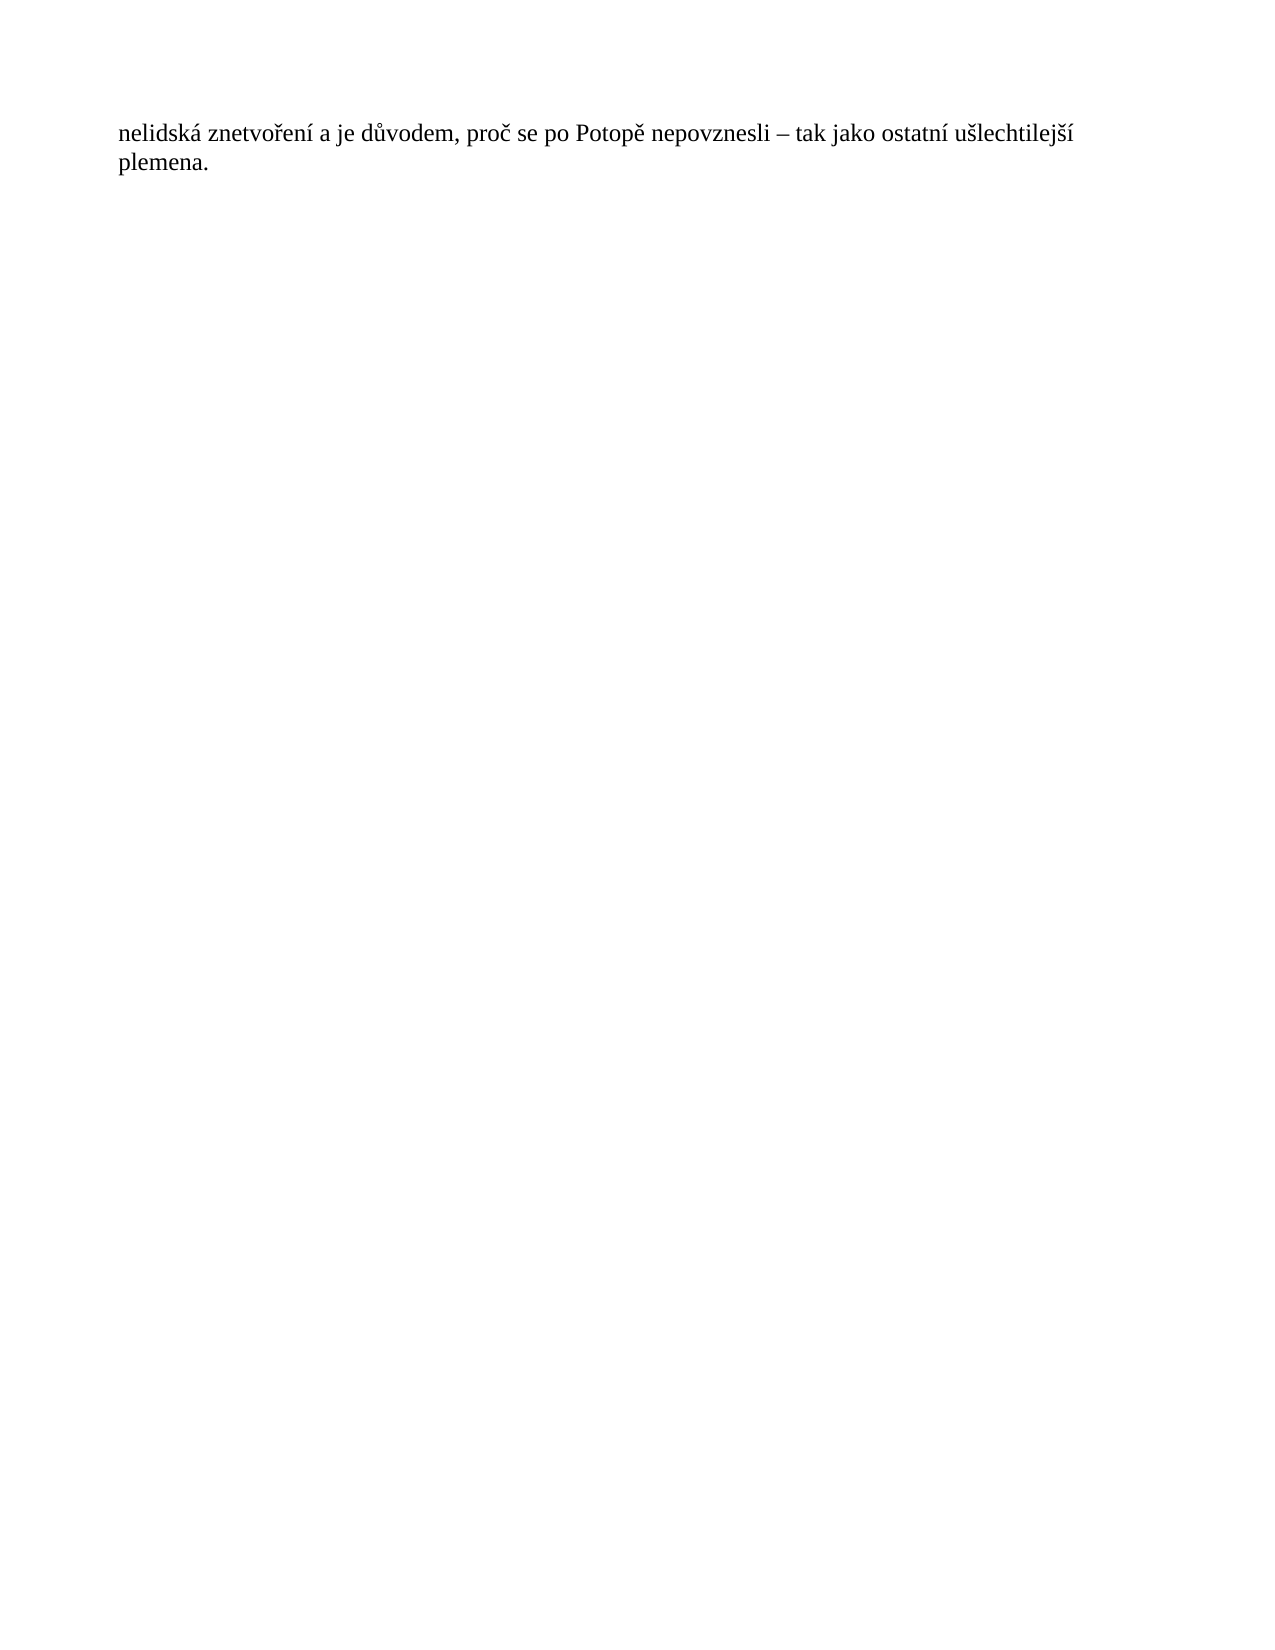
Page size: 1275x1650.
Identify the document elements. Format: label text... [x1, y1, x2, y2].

text nelidská znetvoření a je důvodem, proč se po Potopě nepovznesli – tak jako ostatní ušlechtilejší plemena. [118, 118, 1157, 176]
